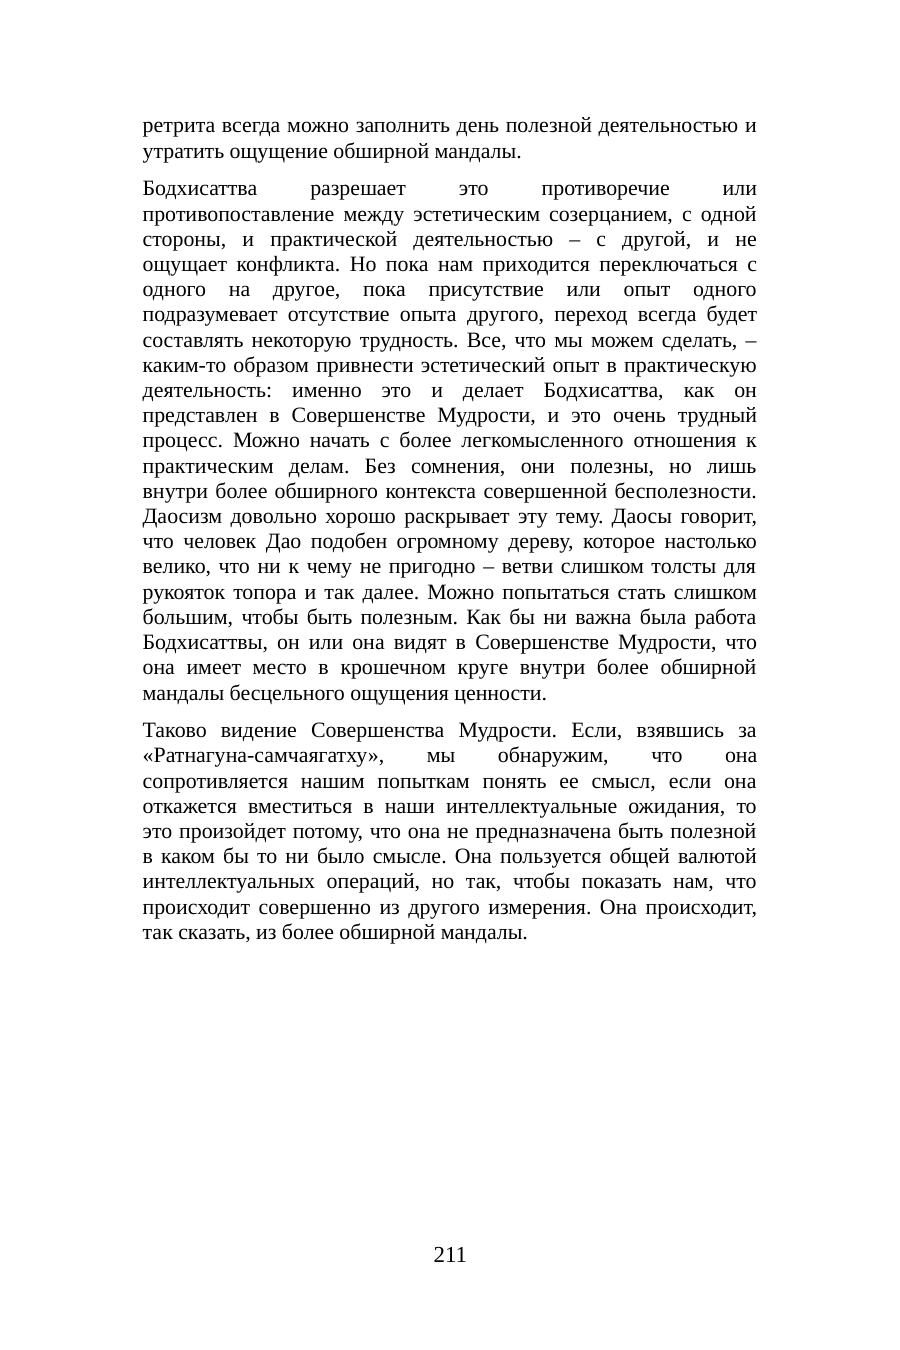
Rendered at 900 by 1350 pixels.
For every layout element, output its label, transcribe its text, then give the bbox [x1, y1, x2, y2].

text Бодхисаттва разрешает это противоречие или противопоставление между эстетическим созерцанием, с одной стороны, и практической деятельностью – с другой, и не ощущает конфликта. Но пока нам приходится переключаться с одного на другое, пока присутствие или опыт одного подразумевает отсутствие опыта другого, переход всегда будет составлять некоторую трудность. Все, что мы можем сделать, – каким-то образом привнести эстетический опыт в практическую деятельность: именно это и делает Бодхисаттва, как он представлен в Совершенстве Мудрости, и это очень трудный процесс. Можно начать с более легкомысленного отношения к практическим делам. Без сомнения, они полезны, но лишь внутри более обширного контекста совершенной бесполезности. Даосизм довольно хорошо раскрывает эту тему. Даосы говорит, что человек Дао подобен огромному дереву, которое настолько велико, что ни к чему не пригодно – ветви слишком толсты для рукояток топора и так далее. Можно попытаться стать слишком большим, чтобы быть полезным. Как бы ни важна была работа Бодхисаттвы, он или она видят в Совершенстве Мудрости, что она имеет место в крошечном круге внутри более обширной мандалы бесцельного ощущения ценности. [142, 175, 757, 705]
text Таково видение Совершенства Мудрости. Если, взявшись за «Ратнагуна-самчаягатху», мы обнаружим, что она сопротивляется нашим попыткам понять ее смысл, если она откажется вместиться в наши интеллектуальные ожидания, то это произойдет потому, что она не предназначена быть полезной в каком бы то ни было смысле. Она пользуется общей валютой интеллектуальных операций, но так, чтобы показать нам, что происходит совершенно из другого измерения. Она происходит, так сказать, из более обширной мандалы. [142, 717, 757, 944]
text ретрита всегда можно заполнить день полезной деятельностью и утратить ощущение обширной мандалы. [142, 112, 757, 163]
